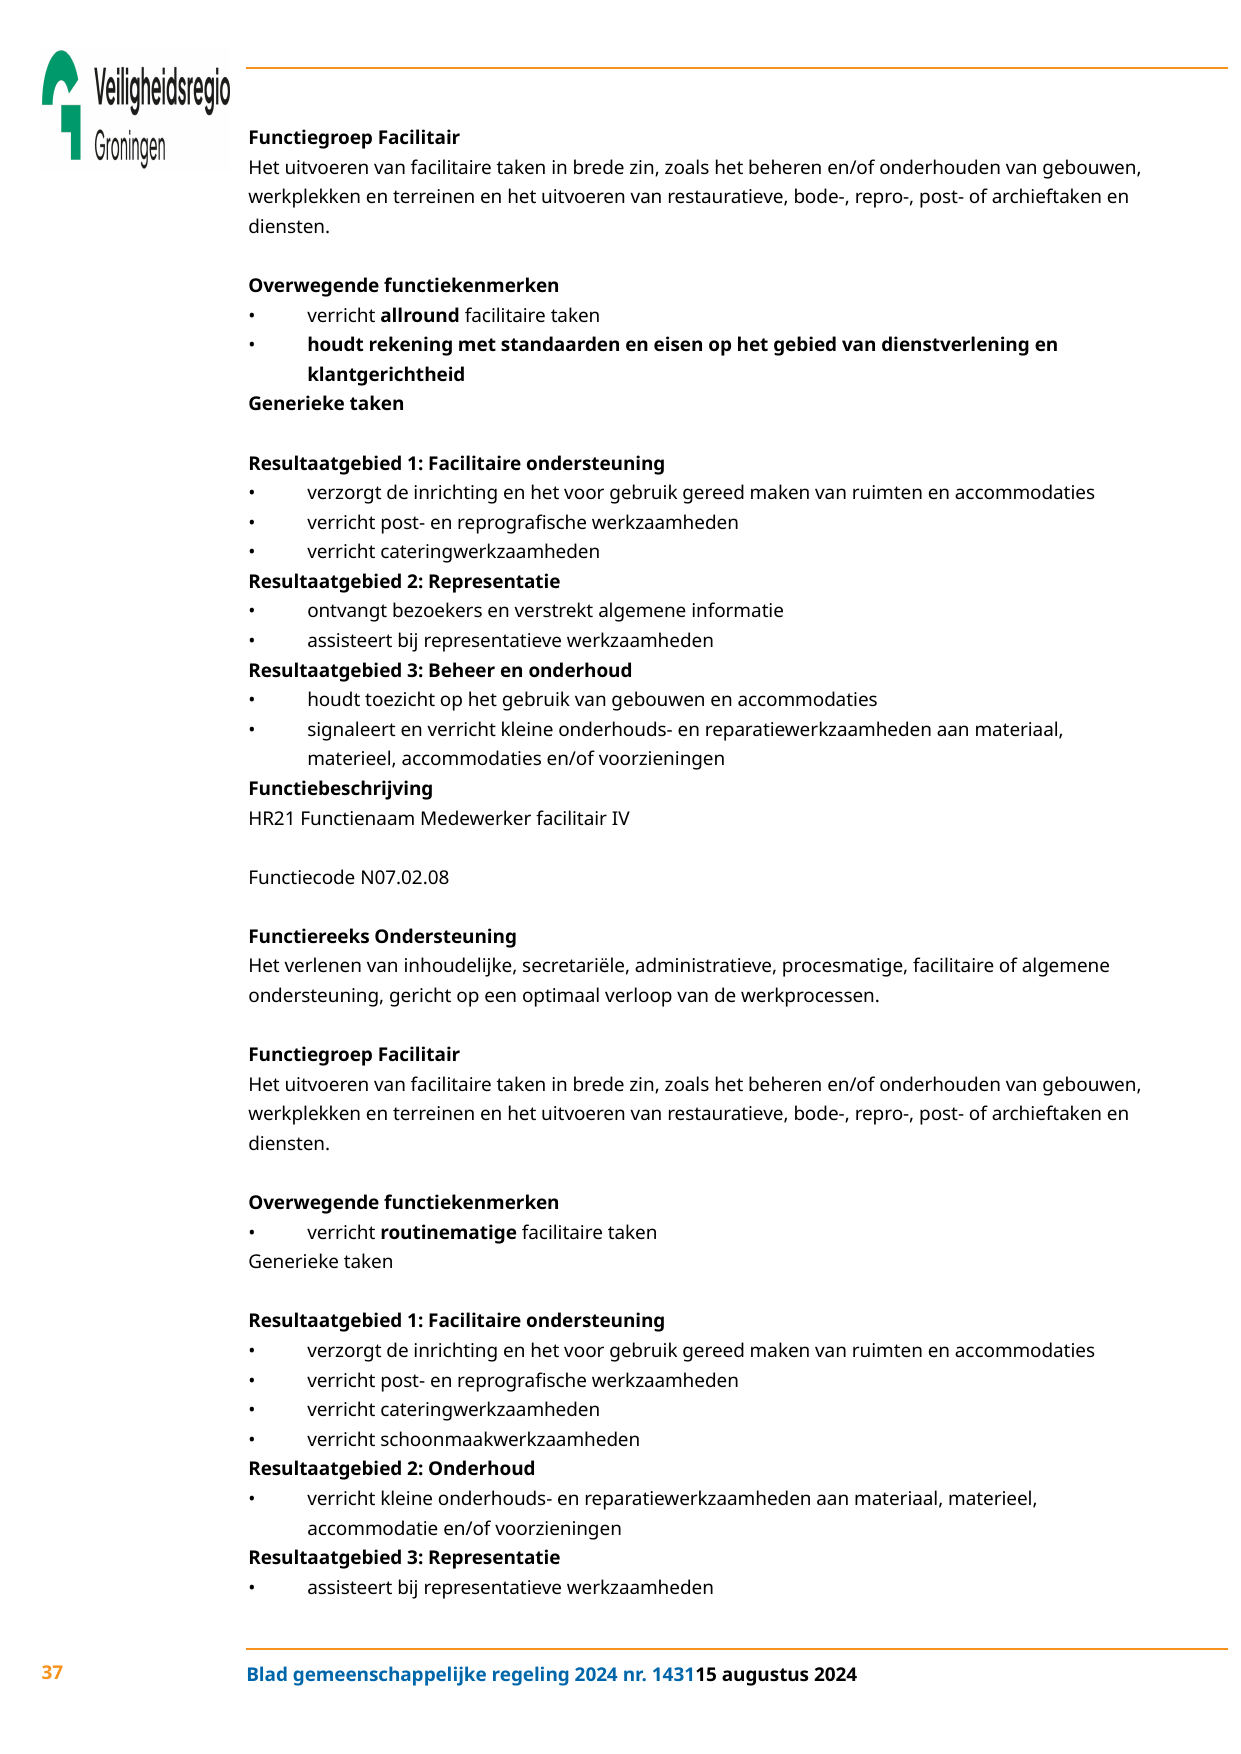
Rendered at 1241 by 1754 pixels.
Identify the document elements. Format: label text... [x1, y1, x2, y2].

list assisteert bij representatieve werkzaamheden [248, 1574, 1152, 1600]
text Het uitvoeren van facilitaire taken in brede zin, zoals het beheren en/of onderhouden van gebouwen, werkplekken en terreinen en het uitvoeren van restauratieve, bode-, repro-, post- of archieftaken en diensten. [248, 1071, 1152, 1156]
text Functiebeschrijving [248, 775, 1152, 801]
list verricht schoonmaakwerkzaamheden [248, 1426, 1152, 1452]
list verricht allround facilitaire taken [248, 302, 1152, 328]
list verricht kleine onderhouds- en reparatiewerkzaamheden aan materiaal, materieel, accommodatie en/of voorzieningen [248, 1485, 1152, 1541]
text Generieke taken [248, 391, 1152, 416]
picture [41, 47, 231, 172]
text Resultaatgebied 2: Onderhoud [248, 1456, 1152, 1481]
text Resultaatgebied 1: Facilitaire ondersteuning [248, 450, 1152, 476]
text Functiegroep Facilitair [248, 124, 1152, 150]
list ontvangt bezoekers en verstrekt algemene informatie [248, 598, 1152, 623]
list verricht routinematige facilitaire taken [248, 1219, 1152, 1245]
text Het verlenen van inhoudelijke, secretariële, administratieve, procesmatige, facilitaire of algemene ondersteuning, gericht op een optimaal verloop van de werkprocessen. [248, 953, 1152, 1008]
list verzorgt de inrichting en het voor gebruik gereed maken van ruimten en accommodaties [248, 1337, 1152, 1363]
text Overwegende functiekenmerken [248, 272, 1152, 298]
text Functiecode N07.02.08 [248, 864, 1152, 890]
text Het uitvoeren van facilitaire taken in brede zin, zoals het beheren en/of onderhouden van gebouwen, werkplekken en terreinen en het uitvoeren van restauratieve, bode-, repro-, post- of archieftaken en diensten. [248, 154, 1152, 239]
list assisteert bij representatieve werkzaamheden [248, 627, 1152, 653]
list houdt rekening met standaarden en eisen op het gebied van dienstverlening en klantgerichtheid [248, 331, 1152, 387]
list verricht cateringwerkzaamheden [248, 538, 1152, 564]
text HR21 Functienaam Medewerker facilitair IV [248, 805, 1152, 831]
text Resultaatgebied 3: Beheer en onderhoud [248, 657, 1152, 683]
text Generieke taken [248, 1248, 1152, 1274]
text Functiegroep Facilitair [248, 1041, 1152, 1067]
text Overwegende functiekenmerken [248, 1189, 1152, 1215]
text Resultaatgebied 1: Facilitaire ondersteuning [248, 1308, 1152, 1333]
list verricht cateringwerkzaamheden [248, 1396, 1152, 1422]
text Functiereeks Ondersteuning [248, 923, 1152, 949]
text Resultaatgebied 3: Representatie [248, 1544, 1152, 1570]
text Resultaatgebied 2: Representatie [248, 568, 1152, 594]
list verricht post- en reprografische werkzaamheden [248, 1367, 1152, 1393]
list signaleert en verricht kleine onderhouds- en reparatiewerkzaamheden aan materiaal, materieel, accommodaties en/of voorzieningen [248, 716, 1152, 771]
list verzorgt de inrichting en het voor gebruik gereed maken van ruimten en accommodaties [248, 479, 1152, 505]
list houdt toezicht op het gebruik van gebouwen en accommodaties [248, 686, 1152, 712]
list verricht post- en reprografische werkzaamheden [248, 509, 1152, 535]
